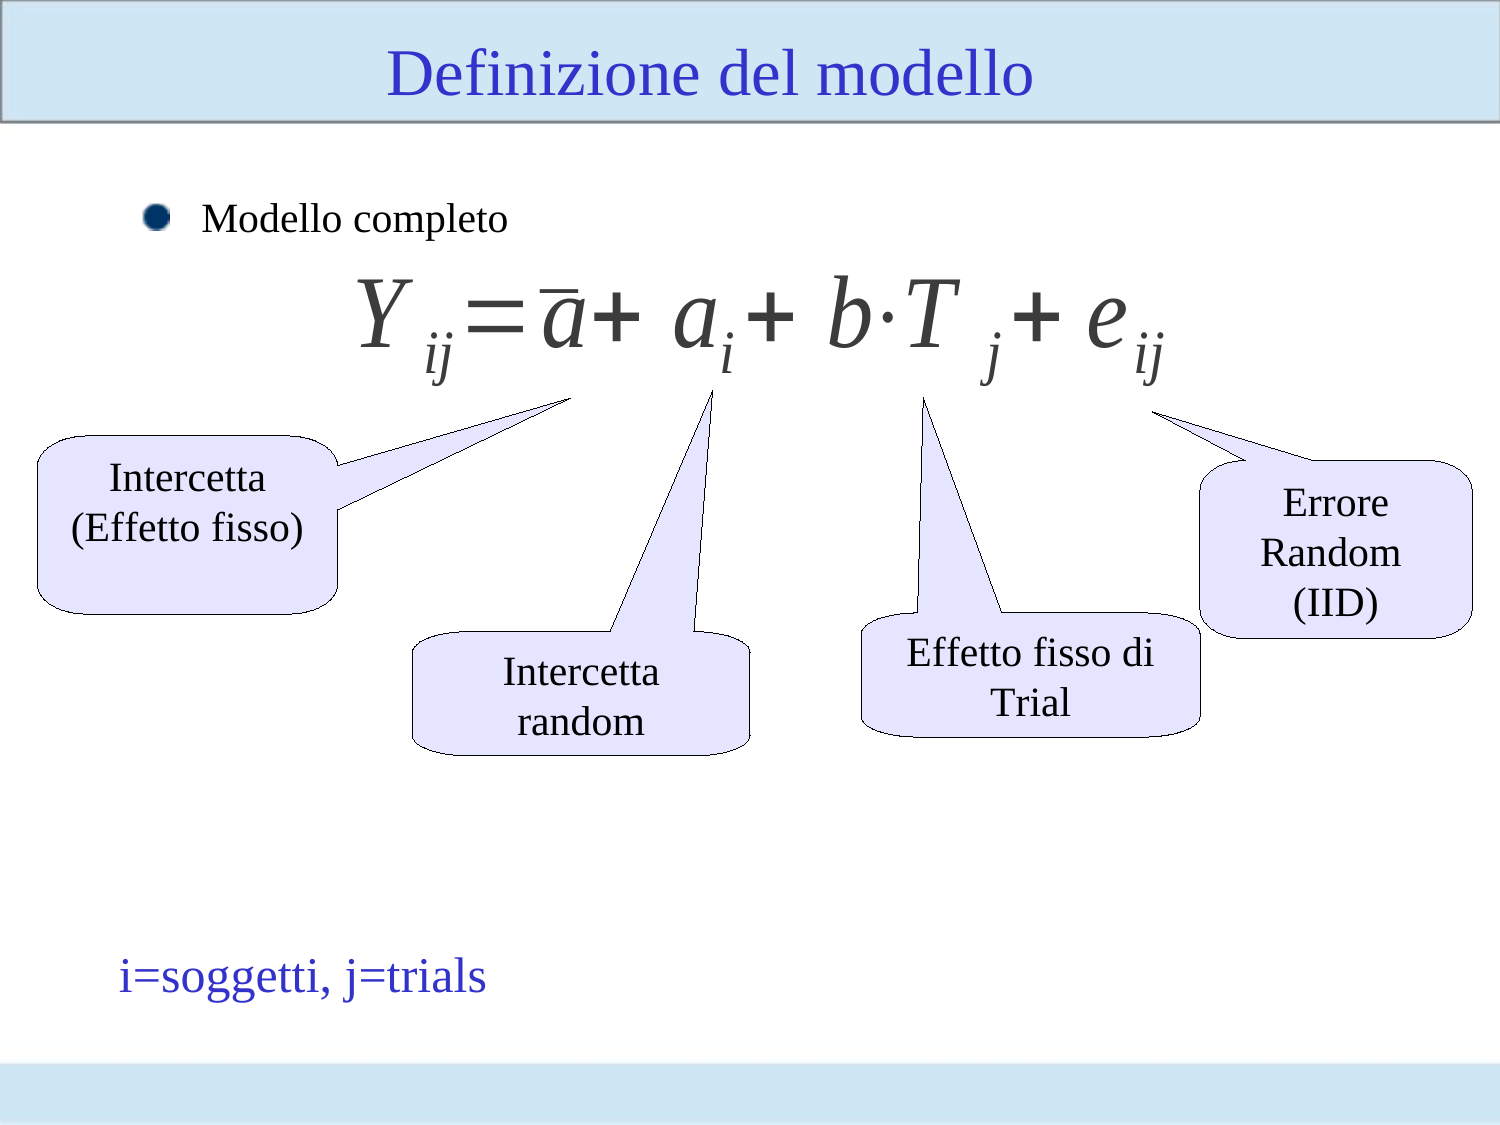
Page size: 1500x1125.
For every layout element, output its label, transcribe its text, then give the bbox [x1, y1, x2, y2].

chart [328, 257, 1189, 387]
text_box Intercetta random [412, 390, 751, 756]
title Definizione del modello [230, 19, 1193, 120]
text_box Modello completo [125, 173, 1301, 249]
text_box Effetto fisso di Trial [861, 397, 1201, 738]
text_box i=soggetti, j=trials [104, 935, 503, 1010]
text_box Intercetta (Effetto fisso) [37, 398, 571, 615]
text_box Errore Random (IID) [1152, 411, 1473, 639]
picture [0, 0, 1500, 1125]
